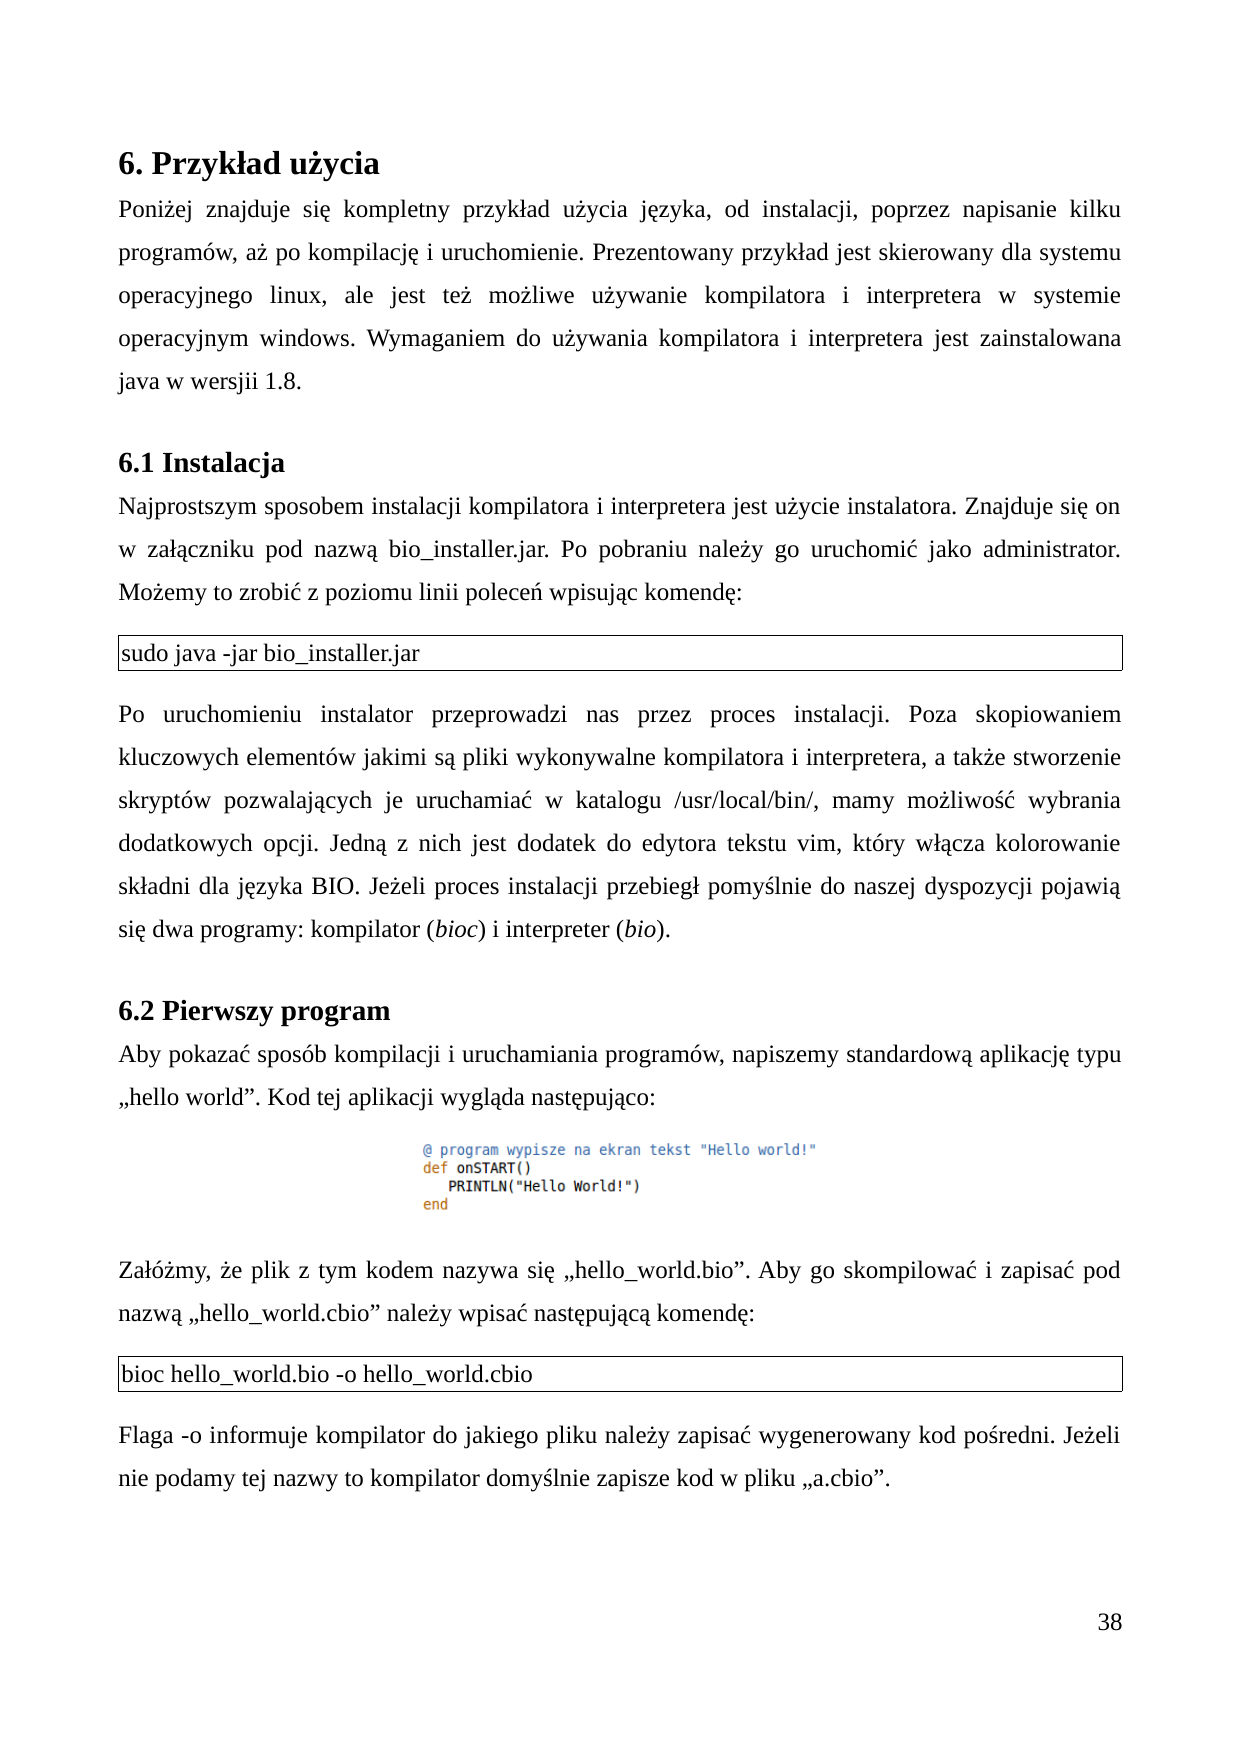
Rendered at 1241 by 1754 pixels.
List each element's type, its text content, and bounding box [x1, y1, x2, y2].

text Po uruchomieniu instalator przeprowadzi nas przez proces instalacji. Poza skopiowaniem kluczowych elementów jakimi są pliki wykonywalne kompilatora i interpretera, a także stworzenie skryptów pozwalających je uruchamiać w katalogu /usr/local/bin/, mamy możliwość wybrania dodatkowych opcji. Jedną z nich jest dodatek do edytora tekstu vim, który włącza kolorowanie składni dla języka BIO. Jeżeli proces instalacji przebiegł pomyślnie do naszej dyspozycji pojawią się dwa programy: kompilator (bioc) i interpreter (bio). [118, 699, 1122, 943]
text Załóżmy, że plik z tym kodem nazywa się „hello_world.bio”. Aby go skompilować i zapisać pod nazwą „hello_world.cbio” należy wpisać następującą komendę: [118, 1255, 1122, 1327]
text Najprostszym sposobem instalacji kompilatora i interpretera jest użycie instalatora. Znajduje się on w załączniku pod nazwą bio_installer.jar. Po pobraniu należy go uruchomić jako administrator. Możemy to zrobić z poziomu linii poleceń wpisując komendę: [118, 491, 1122, 606]
text sudo java -jar bio_installer.jar [119, 636, 1122, 670]
picture [419, 1140, 822, 1217]
subtitle 6.1 Instalacja [118, 445, 1122, 478]
text Flaga -o informuje kompilator do jakiego pliku należy zapisać wygenerowany kod pośredni. Jeżeli nie podamy tej nazwy to kompilator domyślnie zapisze kod w pliku „a.cbio”. [118, 1420, 1122, 1492]
subtitle 6.2 Pierwszy program [118, 993, 1122, 1027]
text Poniżej znajduje się kompletny przykład użycia języka, od instalacji, poprzez napisanie kilku programów, aż po kompilację i uruchomienie. Prezentowany przykład jest skierowany dla systemu operacyjnego linux, ale jest też możliwe używanie kompilatora i interpretera w systemie operacyjnym windows. Wymaganiem do używania kompilatora i interpretera jest zainstalowana java w wersjii 1.8. [118, 194, 1122, 395]
text Aby pokazać sposób kompilacji i uruchamiania programów, napiszemy standardową aplikację typu „hello world”. Kod tej aplikacji wygląda następująco: [118, 1039, 1122, 1111]
subtitle 6. Przykład użycia [118, 143, 1122, 181]
text bioc hello_world.bio -o hello_world.cbio [119, 1357, 1122, 1391]
